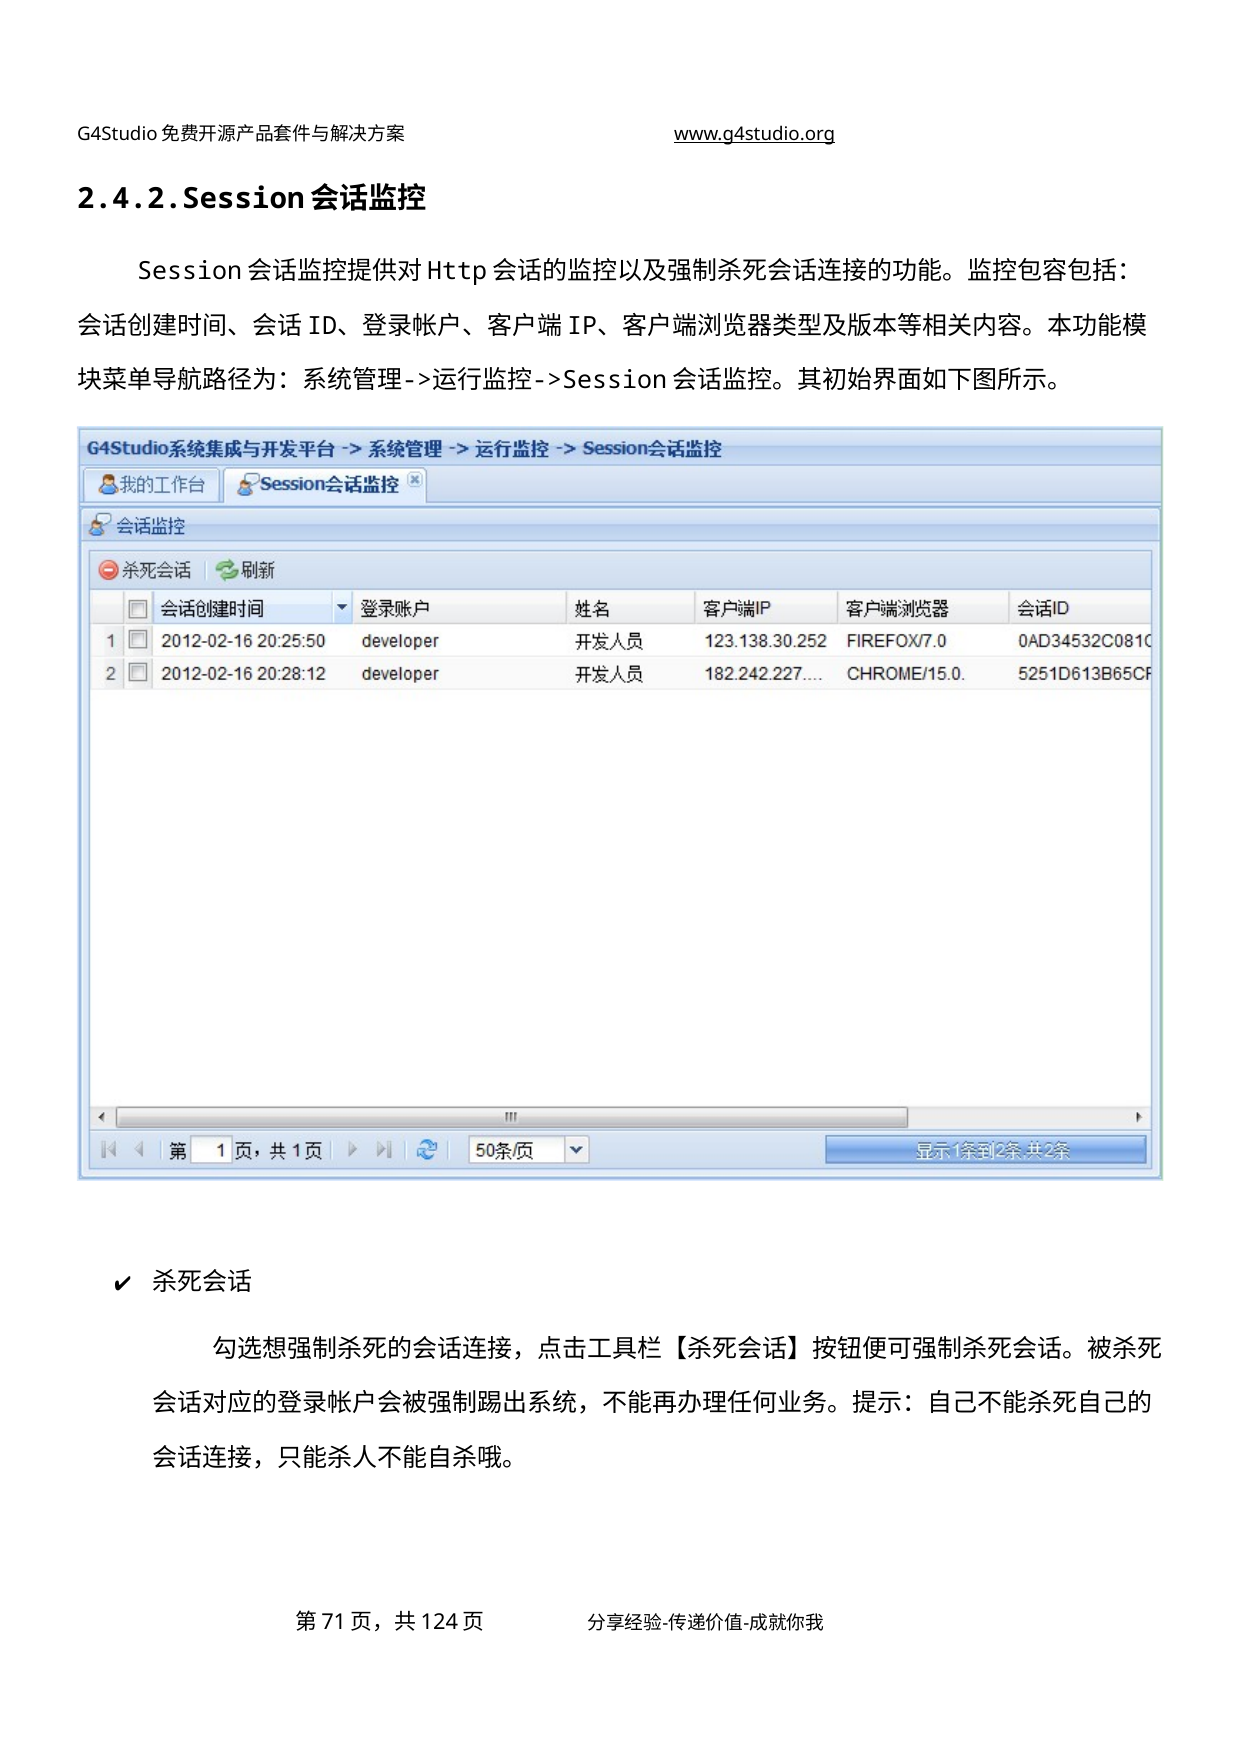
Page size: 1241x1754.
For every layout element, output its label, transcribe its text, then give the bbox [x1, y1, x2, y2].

text Session会话监控提供对Http会话的监控以及强制杀死会话连接的功能。监控包容包括：会话创建时间、会话ID、登录帐户、客户端IP、客户端浏览器类型及版本等相关内容。本功能模块菜单导航路径为：系统管理->运行监控->Session会话监控。其初始界面如下图所示。 [77, 251, 1163, 396]
picture [76, 426, 1164, 1181]
list 杀死会话 [114, 1261, 1163, 1298]
subtitle 2.4.2.Session会话监控 [77, 175, 1163, 217]
list 勾选想强制杀死的会话连接，点击工具栏【杀死会话】按钮便可强制杀死会话。被杀死会话对应的登录帐户会被强制踢出系统，不能再办理任何业务。提示：自己不能杀死自己的会话连接，只能杀人不能自杀哦。 [114, 1328, 1163, 1473]
